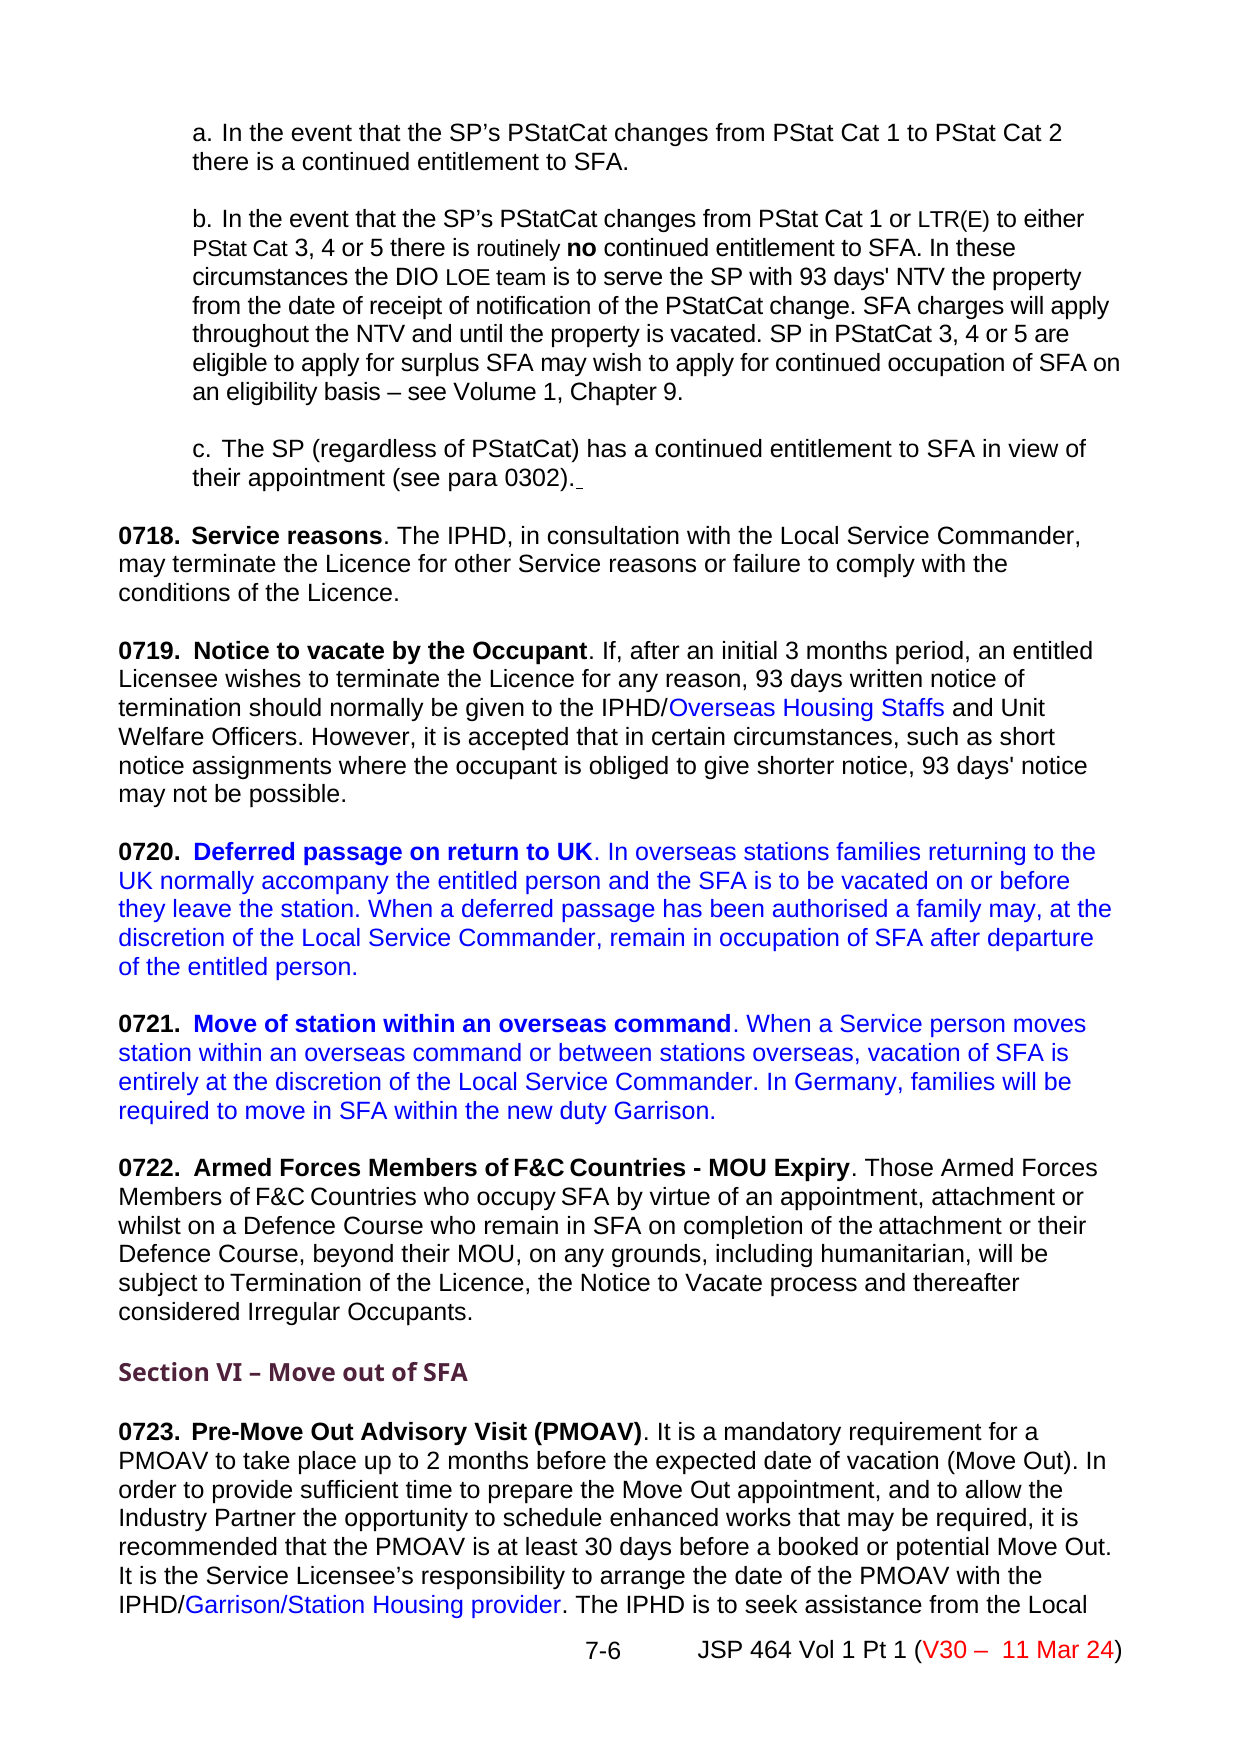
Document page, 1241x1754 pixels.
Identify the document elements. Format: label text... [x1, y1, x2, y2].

text Section VI – Move out of SFA [118, 1354, 1122, 1388]
list Service reasons. The IPHD, in consultation with the Local Service Commander, may terminate the Licence for other Service reasons or failure to comply with the conditions of the Licence. [118, 521, 1122, 607]
list Deferred passage on return to UK. In overseas stations families returning to the UK normally accompany the entitled person and the SFA is to be vacated on or before they leave the station. When a deferred passage has been authorised a family may, at the discretion of the Local Service Commander, remain in occupation of SFA after departure of the entitled person. [118, 837, 1122, 981]
list In the event that the SP’s PStatCat changes from PStat Cat 1 to PStat Cat 2 there is a continued entitlement to SFA. [192, 118, 1122, 176]
list In the event that the SP’s PStatCat changes from PStat Cat 1 or LTR(E) to either PStat Cat 3, 4 or 5 there is routinely no continued entitlement to SFA. In these circumstances the DIO LOE team is to serve the SP with 93 days' NTV the property from the date of receipt of notification of the PStatCat change. SFA charges will apply throughout the NTV and until the property is vacated. SP in PStatCat 3, 4 or 5 are eligible to apply for surplus SFA may wish to apply for continued occupation of SFA on an eligibility basis – see Volume 1, Chapter 9. [192, 204, 1122, 406]
list Move of station within an overseas command. When a Service person moves station within an overseas command or between stations overseas, vacation of SFA is entirely at the discretion of the Local Service Commander. In Germany, families will be required to move in SFA within the new duty Garrison. [118, 1009, 1122, 1124]
list Pre-Move Out Advisory Visit (PMOAV). It is a mandatory requirement for a PMOAV to take place up to 2 months before the expected date of vacation (Move Out). In order to provide sufficient time to prepare the Move Out appointment, and to allow the Industry Partner the opportunity to schedule enhanced works that may be required, it is recommended that the PMOAV is at least 30 days before a booked or potential Move Out. It is the Service Licensee’s responsibility to arrange the date of the PMOAV with the IPHD/Garrison/Station Housing provider. The IPHD is to seek assistance from the Local [118, 1417, 1122, 1618]
list Notice to vacate by the Occupant. If, after an initial 3 months period, an entitled Licensee wishes to terminate the Licence for any reason, 93 days written notice of termination should normally be given to the IPHD/Overseas Housing Staffs and Unit Welfare Officers. However, it is accepted that in certain circumstances, such as short notice assignments where the occupant is obliged to give shorter notice, 93 days' notice may not be possible. [118, 636, 1122, 808]
list The SP (regardless of PStatCat) has a continued entitlement to SFA in view of their appointment (see para 0302). [192, 434, 1122, 492]
list Armed Forces Members of F&C Countries - MOU Expiry. Those Armed Forces Members of F&C Countries who occupy SFA by virtue of an appointment, attachment or whilst on a Defence Course who remain in SFA on completion of the attachment or their Defence Course, beyond their MOU, on any grounds, including humanitarian, will be subject to Termination of the Licence, the Notice to Vacate process and thereafter considered Irregular Occupants. [118, 1153, 1122, 1326]
